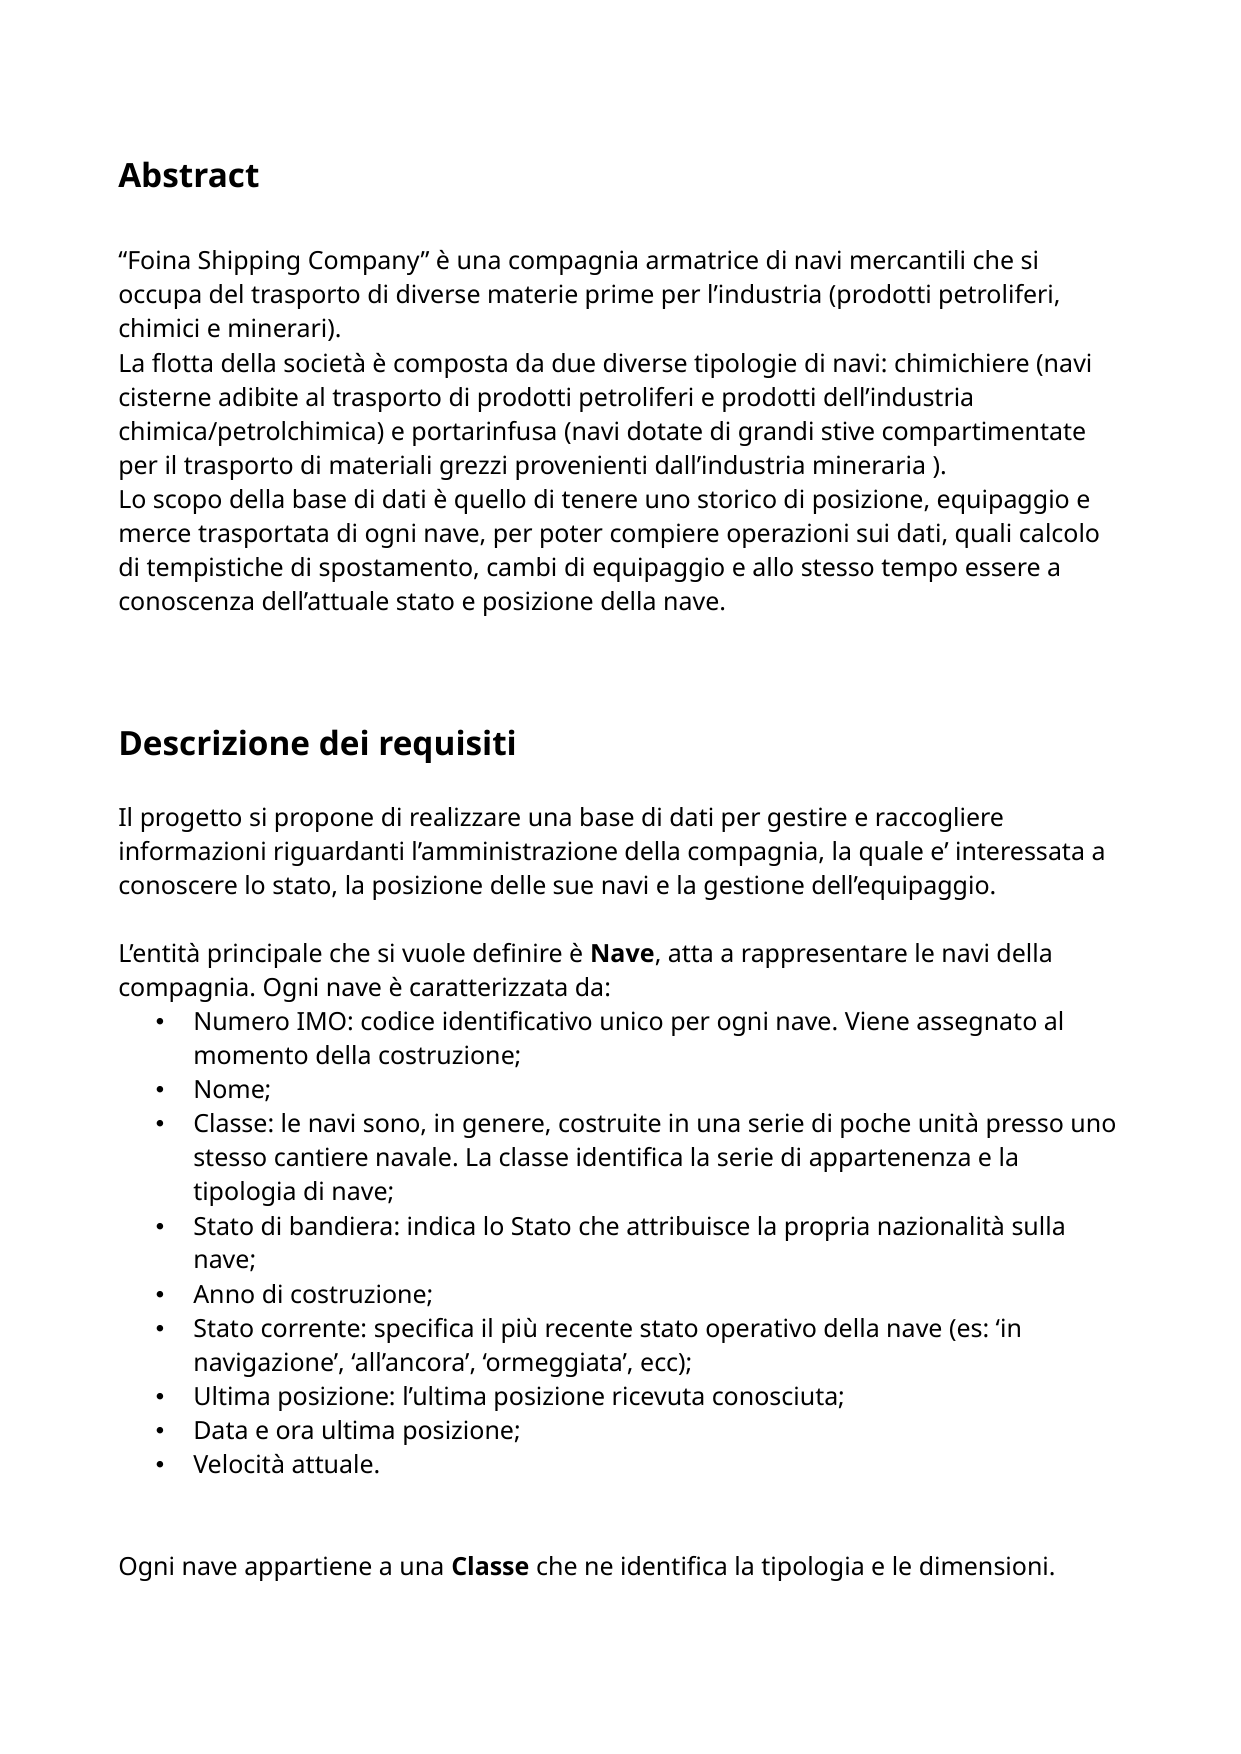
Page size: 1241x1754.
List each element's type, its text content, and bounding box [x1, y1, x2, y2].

list Nome; [156, 1072, 1122, 1106]
text Ogni nave appartiene a una Classe che ne identifica la tipologia e le dimensioni. [118, 1549, 1122, 1583]
text Lo scopo della base di dati è quello di tenere uno storico di posizione, equipaggio e merce trasportata di ogni nave, per poter compiere operazioni sui dati, quali calcolo di tempistiche di spostamento, cambi di equipaggio e allo stesso tempo essere a conoscenza dell’attuale stato e posizione della nave. [118, 481, 1122, 618]
list Velocità attuale. [156, 1447, 1122, 1481]
text L’entità principale che si vuole definire è Nave, atta a rappresentare le navi della compagnia. Ogni nave è caratterizzata da: [118, 936, 1122, 1004]
text Il progetto si propone di realizzare una base di dati per gestire e raccogliere informazioni riguardanti l’amministrazione della compagnia, la quale e’ interessata a conoscere lo stato, la posizione delle sue navi e la gestione dell’equipaggio. [118, 799, 1122, 902]
text Descrizione dei requisiti [118, 720, 1122, 765]
list Stato corrente: specifica il più recente stato operativo della nave (es: ‘in navigazione’, ‘all’ancora’, ‘ormeggiata’, ecc); [156, 1310, 1122, 1378]
list Numero IMO: codice identificativo unico per ogni nave. Viene assegnato al momento della costruzione; [156, 1004, 1122, 1072]
list Classe: le navi sono, in genere, costruite in una serie di poche unità presso uno stesso cantiere navale. La classe identifica la serie di appartenenza e la tipologia di nave; [156, 1106, 1122, 1208]
text “Foina Shipping Company” è una compagnia armatrice di navi mercantili che si occupa del trasporto di diverse materie prime per l’industria (prodotti petroliferi, chimici e minerari). [118, 243, 1122, 345]
list Data e ora ultima posizione; [156, 1412, 1122, 1447]
text La flotta della società è composta da due diverse tipologie di navi: chimichiere (navi cisterne adibite al trasporto di prodotti petroliferi e prodotti dell’industria chimica/petrolchimica) e portarinfusa (navi dotate di grandi stive compartimentate per il trasporto di materiali grezzi provenienti dall’industria mineraria ). [118, 345, 1122, 481]
list Anno di costruzione; [156, 1276, 1122, 1310]
list Stato di bandiera: indica lo Stato che attribuisce la propria nazionalità sulla nave; [156, 1208, 1122, 1276]
list Ultima posizione: l’ultima posizione ricevuta conosciuta; [156, 1378, 1122, 1412]
text Abstract [118, 152, 1122, 198]
